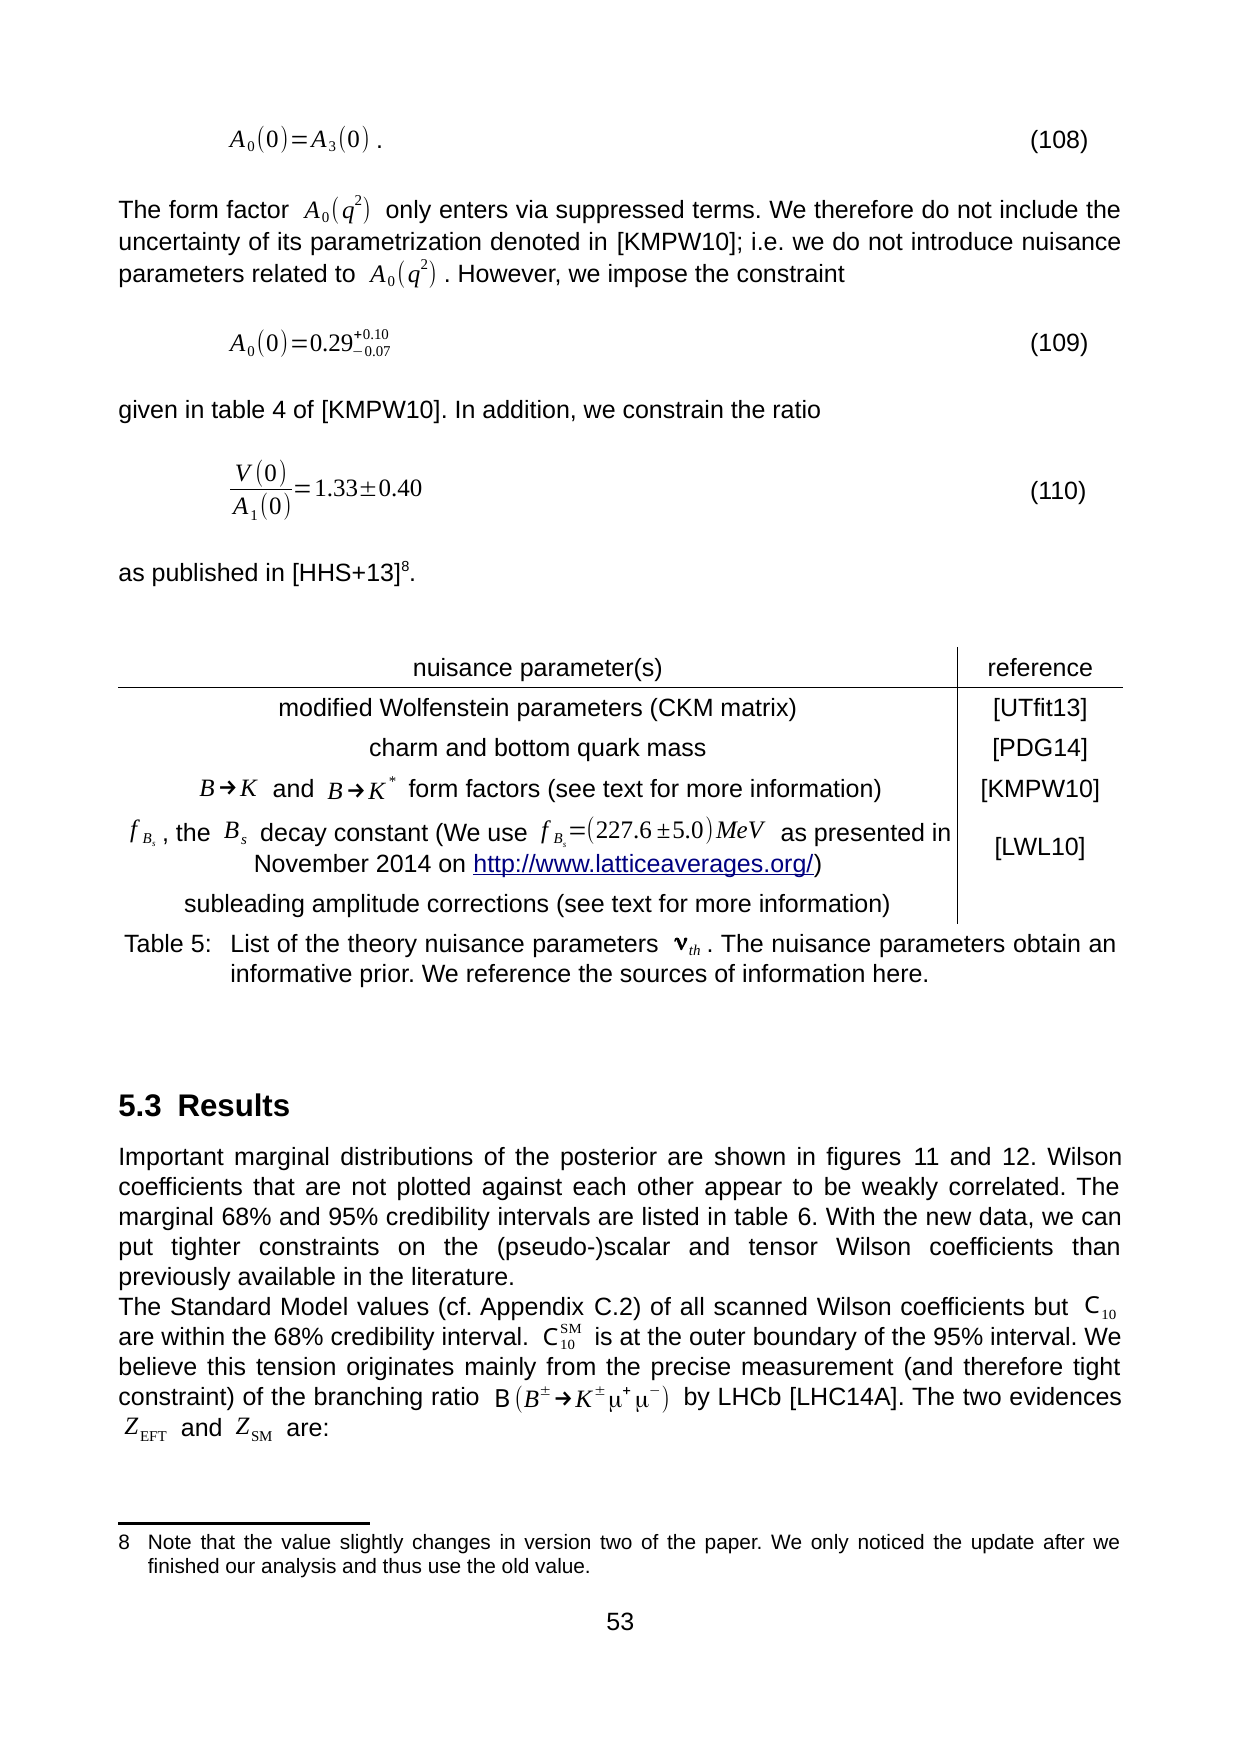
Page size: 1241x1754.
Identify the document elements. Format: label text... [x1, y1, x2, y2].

table_cell , the decay constant (We use as presented in November 2014 on http://www.latticeaverages.org/) [118, 809, 957, 883]
text The form factor only enters via suppressed terms. We therefore do not include the uncertainty of its parametrization denoted in [KMPW10]; i.e. we do not introduce nuisance parameters related to . However, we impose the constraint [118, 192, 1122, 291]
table_header [118, 319, 217, 366]
text The Standard Model values (cf. Appendix C.2) of all scanned Wilson coefficients but are within the 68% credibility interval. is at the outer boundary of the 95% interval. We believe this tension originates mainly from the precise measurement (and therefore tight constraint) of the branching ratio by LHCb [LHC14A]. The two evidences and are: [118, 1291, 1122, 1442]
subtitle Results [118, 1087, 1122, 1123]
text Important marginal distributions of the posterior are shown in figures 11 and 12. Wilson coefficients that are not plotted against each other appear to be weakly correlated. The marginal 68% and 95% credibility intervals are listed in table 6. With the new data, we can put tighter constraints on the (pseudo-)scalar and tensor Wilson coefficients than previously available in the literature. [118, 1141, 1122, 1291]
table_cell modified Wolfenstein parameters (CKM matrix) [118, 688, 957, 727]
table_header . [217, 118, 1024, 162]
table_cell [958, 884, 1123, 924]
table_header (109) [1024, 319, 1123, 366]
table_header [118, 452, 217, 529]
table_cell [PDG14] [958, 727, 1123, 767]
table_header [217, 319, 1024, 366]
table_header nuisance parameter(s) [118, 647, 957, 687]
text as published in [HHS+13]. [118, 558, 1122, 587]
table_header [217, 452, 1024, 529]
table_cell and form factors (see text for more information) [118, 768, 957, 809]
table_cell Table 5: List of the theory nuisance parameters . The nuisance parameters obtain an informative prior. We reference the sources of information here. [118, 924, 1123, 1052]
text Note that the value slightly changes in version two of the paper. We only noticed the update after we finished our analysis and thus use the old value. [118, 1530, 1122, 1578]
table_header [118, 118, 217, 162]
table_cell [LWL10] [958, 809, 1123, 883]
text given in table 4 of [KMPW10]. In addition, we constrain the ratio [118, 394, 1122, 423]
table_header (108) [1024, 118, 1123, 162]
table_header reference [958, 647, 1123, 687]
table_cell [UTfit13] [958, 688, 1123, 727]
table_header (110) [1024, 452, 1123, 529]
table_cell [KMPW10] [958, 768, 1123, 809]
table_cell charm and bottom quark mass [118, 727, 957, 767]
table_cell subleading amplitude corrections (see text for more information) [118, 884, 957, 924]
